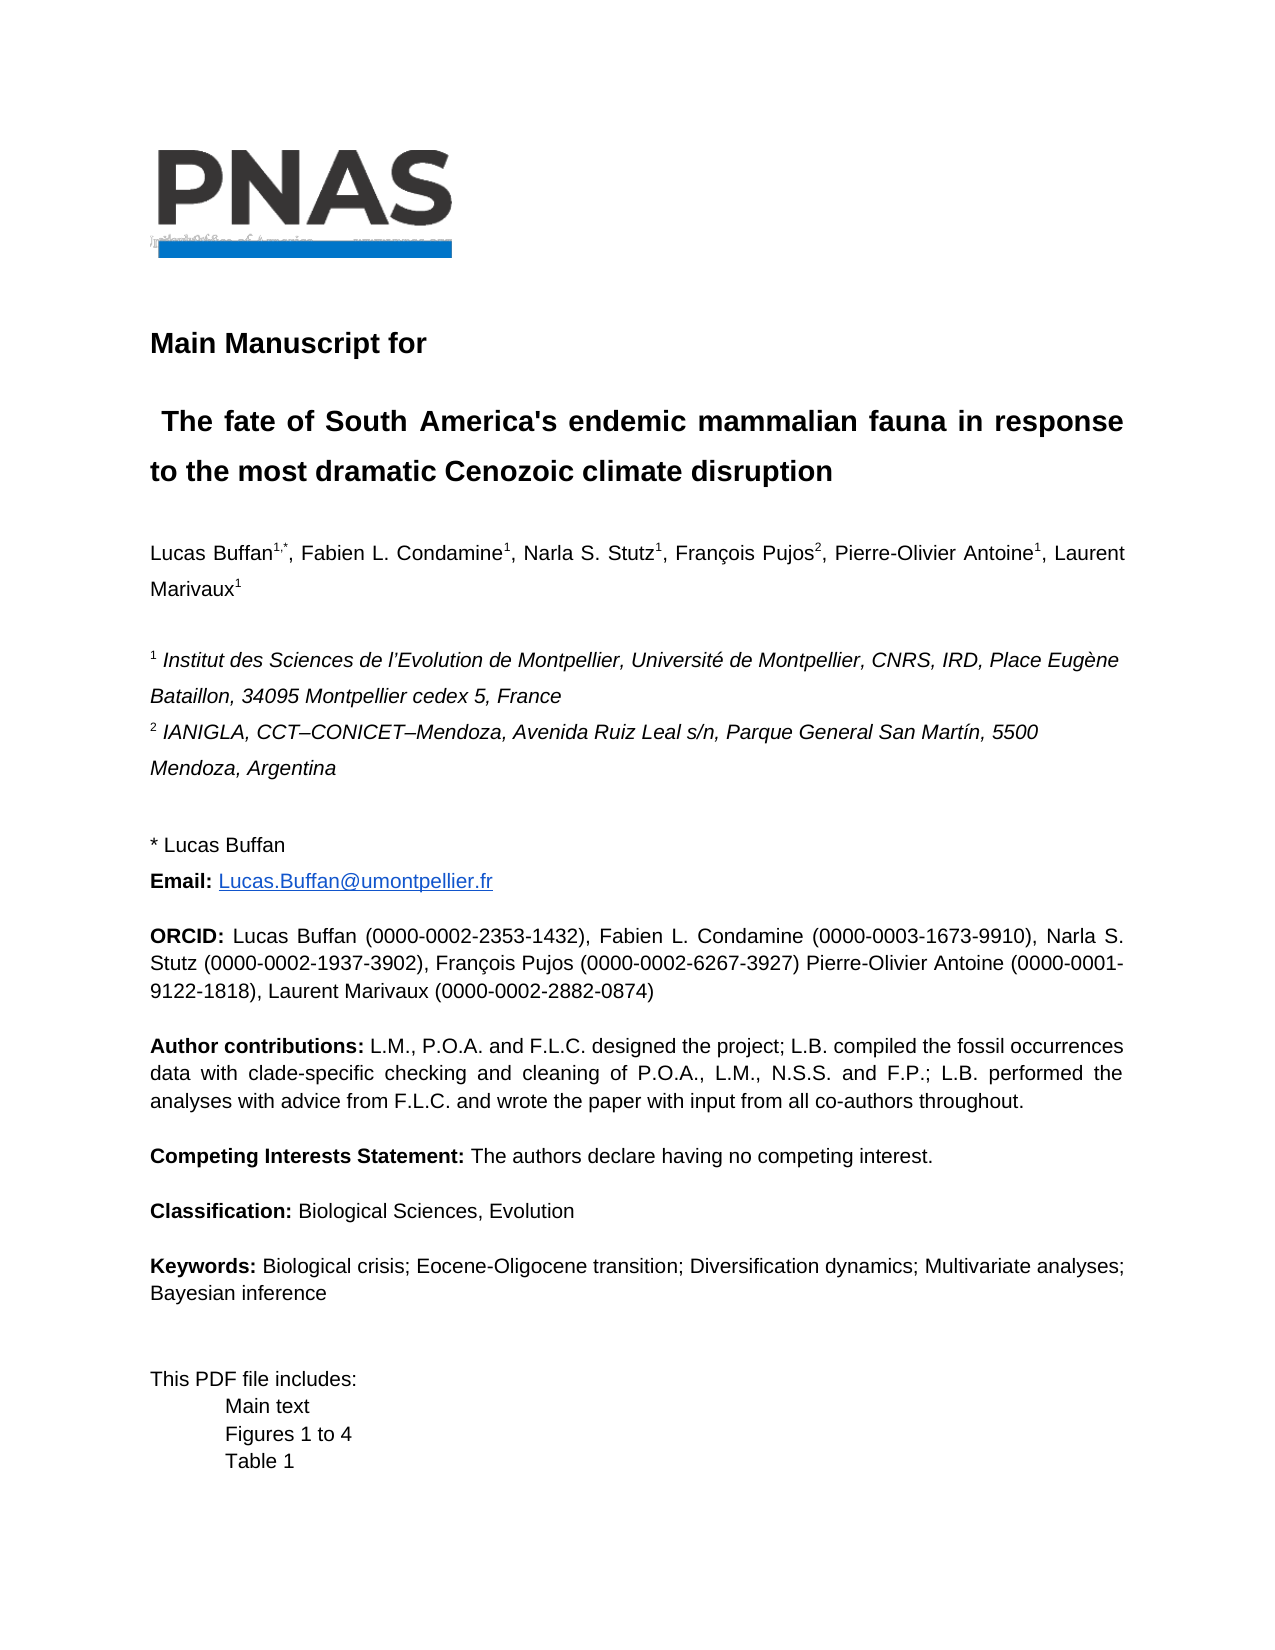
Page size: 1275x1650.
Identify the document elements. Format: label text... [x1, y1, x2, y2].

text Email: Lucas.Buffan@umontpellier.fr [150, 869, 1125, 893]
text Author contributions: L.M., P.O.A. and F.L.C. designed the project; L.B. compiled the fossil occurrences data with clade-specific checking and cleaning of P.O.A., L.M., N.S.S. and F.P.; L.B. performed the analyses with advice from F.L.C. and wrote the paper with input from all co-authors throughout. [150, 1034, 1125, 1113]
text This PDF file includes: [150, 1366, 1125, 1390]
text * Lucas Buffan [150, 833, 1125, 857]
text 1 Institut des Sciences de l’Evolution de Montpellier, Université de Montpellier, CNRS, IRD, Place Eugène Bataillon, 34095 Montpellier cedex 5, France 2 IANIGLA, CCT–CONICET–Mendoza, Avenida Ruiz Leal s/n, Parque General San Martín, 5500 Mendoza, Argentina [150, 648, 1125, 819]
text Lucas Buffan1,*, Fabien L. Condamine1, Narla S. Stutz1, François Pujos2, Pierre-Olivier Antoine1, Laurent Marivaux1 [150, 541, 1125, 600]
text Classification: Biological Sciences, Evolution [150, 1199, 1125, 1223]
text The fate of South America's endemic mammalian fauna in response to the most dramatic Cenozoic climate disruption [150, 404, 1125, 488]
text Main Manuscript for [150, 326, 1125, 359]
text Competing Interests Statement: The authors declare having no competing interest. [150, 1144, 1125, 1168]
text Figures 1 to 4 [150, 1421, 1125, 1445]
text Table 1 [150, 1449, 1125, 1473]
text Main text [150, 1394, 1125, 1418]
picture [150, 150, 457, 258]
text Keywords: Biological crisis; Eocene-Oligocene transition; Diversification dynamics; Multivariate analyses; Bayesian inference [150, 1254, 1125, 1305]
text ORCID: Lucas Buffan (0000-0002-2353-1432), Fabien L. Condamine (0000-0003-1673-9910), Narla S. Stutz (0000-0002-1937-3902), François Pujos (0000-0002-6267-3927) Pierre-Olivier Antoine (0000-0001-9122-1818), Laurent Marivaux (0000-0002-2882-0874) [150, 924, 1125, 1003]
